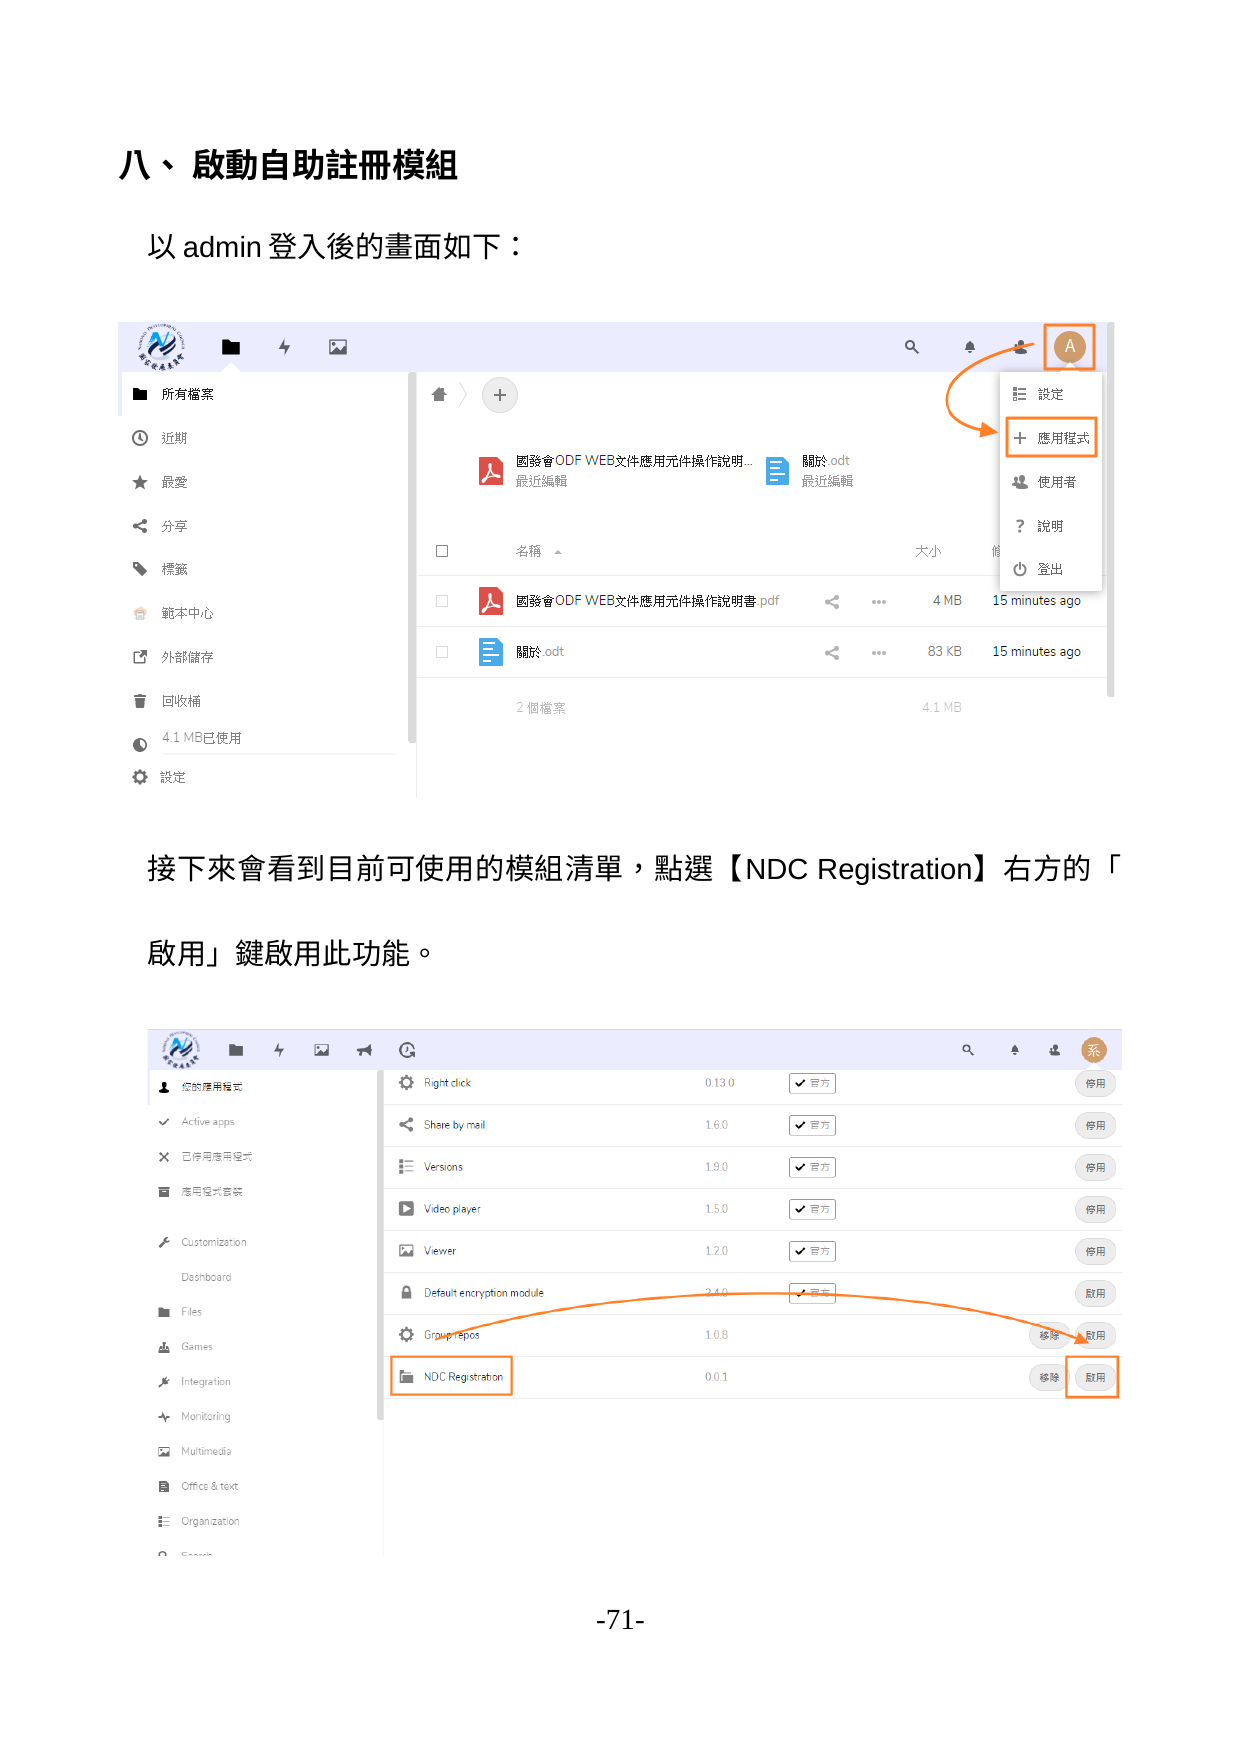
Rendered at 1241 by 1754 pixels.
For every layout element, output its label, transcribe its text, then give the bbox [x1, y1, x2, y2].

picture [118, 322, 1115, 798]
picture [147, 1029, 1123, 1556]
subtitle 啟動自助註冊模組 [118, 139, 1122, 187]
text 以admin登入後的畫面如下： [148, 224, 1122, 266]
text 接下來會看到目前可使用的模組清單，點選【NDC Registration】右方的「啟用」鍵啟用此功能。 [148, 846, 1122, 973]
